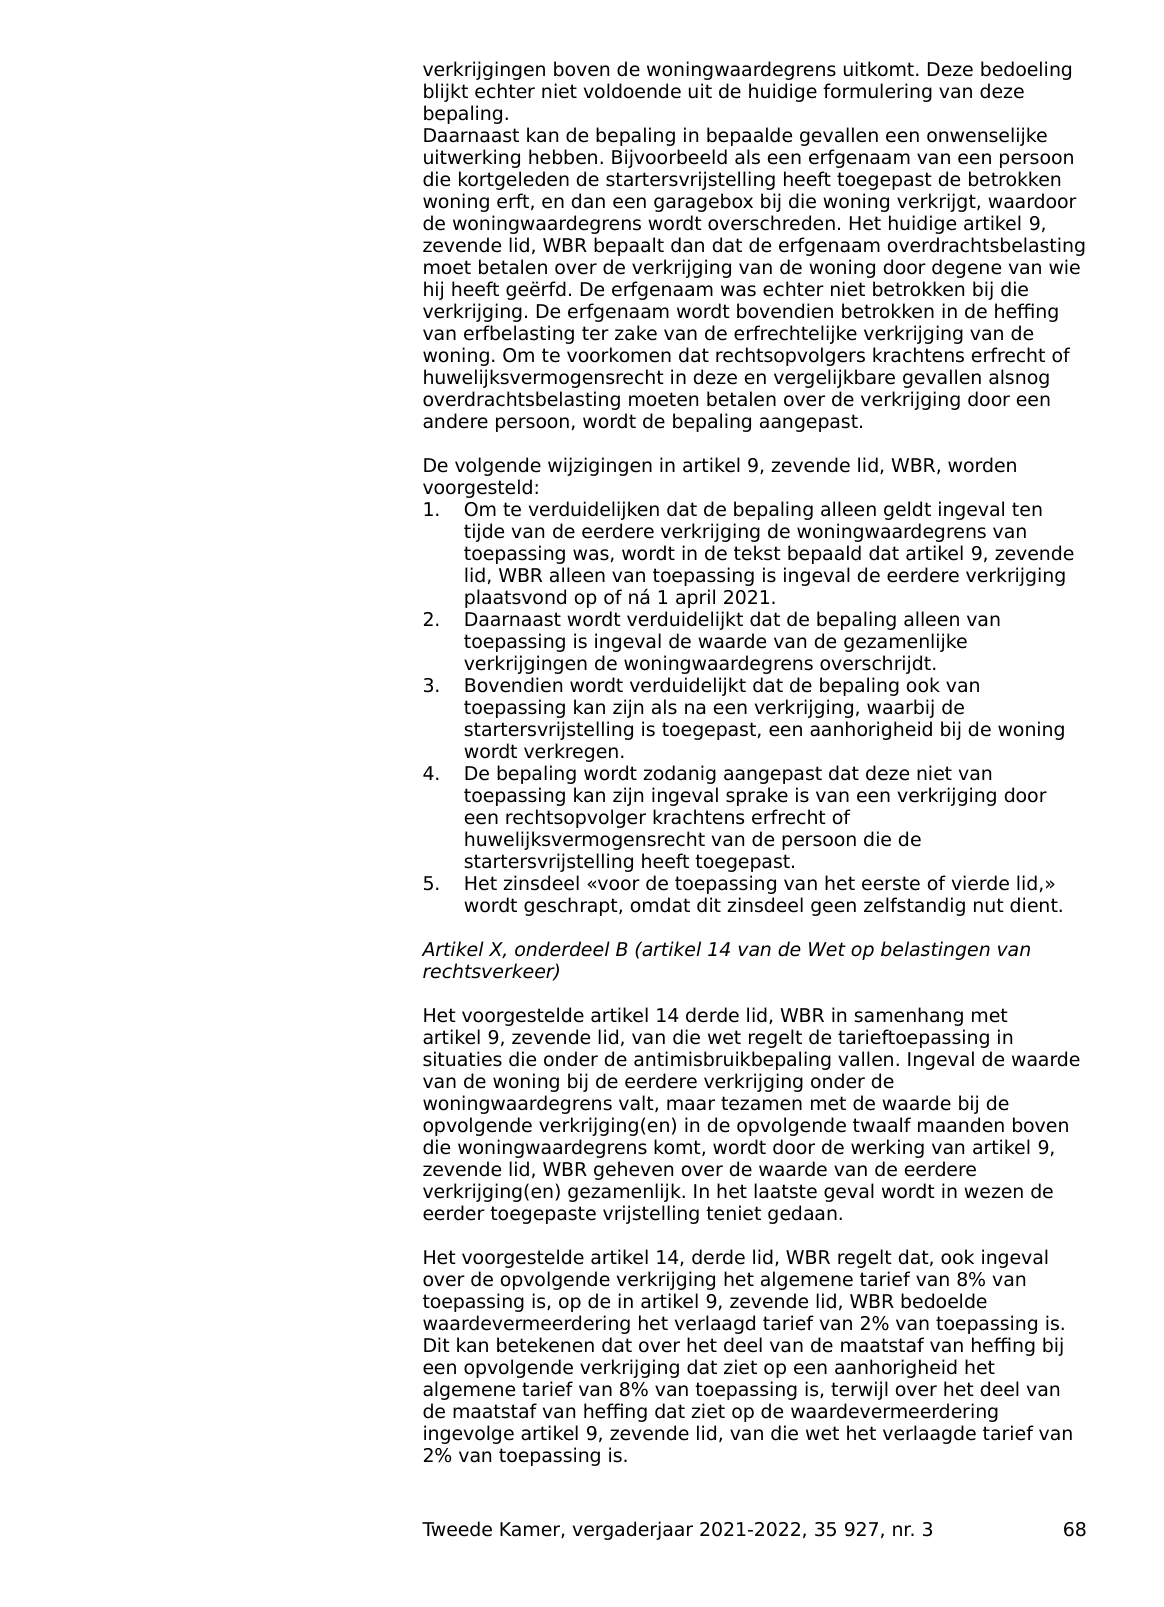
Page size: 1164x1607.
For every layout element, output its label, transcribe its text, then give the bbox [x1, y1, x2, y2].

text Het voorgestelde artikel 14 derde lid, WBR in samenhang met artikel 9, zevende lid, van die wet regelt de tarieftoepassing in situaties die onder de antimisbruikbepaling vallen. Ingeval de waarde van de woning bij de eerdere verkrijging onder de woningwaardegrens valt, maar tezamen met de waarde bij de opvolgende verkrijging(en) in de opvolgende twaalf maanden boven die woningwaardegrens komt, wordt door de werking van artikel 9, zevende lid, WBR geheven over de waarde van de eerdere verkrijging(en) gezamenlijk. In het laatste geval wordt in wezen de eerder toegepaste vrijstelling teniet gedaan. [422, 1005, 1087, 1224]
text De volgende wijzigingen in artikel 9, zevende lid, WBR, worden voorgesteld: [422, 455, 1087, 499]
text 4. De bepaling wordt zodanig aangepast dat deze niet van toepassing kan zijn ingeval sprake is van een verkrijging door een rechtsopvolger krachtens erfrecht of huwelijksvermogensrecht van de persoon die de startersvrijstelling heeft toegepast. [422, 763, 1087, 872]
subtitle Artikel X, onderdeel B (artikel 14 van de Wet op belastingen van rechtsverkeer) [422, 939, 1087, 983]
text 5. Het zinsdeel «voor de toepassing van het eerste of vierde lid,» wordt geschrapt, omdat dit zinsdeel geen zelfstandig nut dient. [422, 872, 1087, 916]
text Daarnaast kan de bepaling in bepaalde gevallen een onwenselijke uitwerking hebben. Bijvoorbeeld als een erfgenaam van een persoon die kortgeleden de startersvrijstelling heeft toegepast de betrokken woning erft, en dan een garagebox bij die woning verkrijgt, waardoor de woningwaardegrens wordt overschreden. Het huidige artikel 9, zevende lid, WBR bepaalt dan dat de erfgenaam overdrachtsbelasting moet betalen over de verkrijging van de woning door degene van wie hij heeft geërfd. De erfgenaam was echter niet betrokken bij die verkrijging. De erfgenaam wordt bovendien betrokken in de heffing van erfbelasting ter zake van de erfrechtelijke verkrijging van de woning. Om te voorkomen dat rechtsopvolgers krachtens erfrecht of huwelijksvermogensrecht in deze en vergelijkbare gevallen alsnog overdrachtsbelasting moeten betalen over de verkrijging door een andere persoon, wordt de bepaling aangepast. [422, 125, 1087, 433]
text verkrijgingen boven de woningwaardegrens uitkomt. Deze bedoeling blijkt echter niet voldoende uit de huidige formulering van deze bepaling. [422, 59, 1087, 125]
text 2. Daarnaast wordt verduidelijkt dat de bepaling alleen van toepassing is ingeval de waarde van de gezamenlijke verkrijgingen de woningwaardegrens overschrijdt. [422, 609, 1087, 675]
text 3. Bovendien wordt verduidelijkt dat de bepaling ook van toepassing kan zijn als na een verkrijging, waarbij de startersvrijstelling is toegepast, een aanhorigheid bij de woning wordt verkregen. [422, 675, 1087, 763]
text 1. Om te verduidelijken dat de bepaling alleen geldt ingeval ten tijde van de eerdere verkrijging de woningwaardegrens van toepassing was, wordt in de tekst bepaald dat artikel 9, zevende lid, WBR alleen van toepassing is ingeval de eerdere verkrijging plaatsvond op of ná 1 april 2021. [422, 499, 1087, 609]
text Het voorgestelde artikel 14, derde lid, WBR regelt dat, ook ingeval over de opvolgende verkrijging het algemene tarief van 8% van toepassing is, op de in artikel 9, zevende lid, WBR bedoelde waardevermeerdering het verlaagd tarief van 2% van toepassing is. Dit kan betekenen dat over het deel van de maatstaf van heffing bij een opvolgende verkrijging dat ziet op een aanhorigheid het algemene tarief van 8% van toepassing is, terwijl over het deel van de maatstaf van heffing dat ziet op de waardevermeerdering ingevolge artikel 9, zevende lid, van die wet het verlaagde tarief van 2% van toepassing is. [422, 1247, 1087, 1467]
